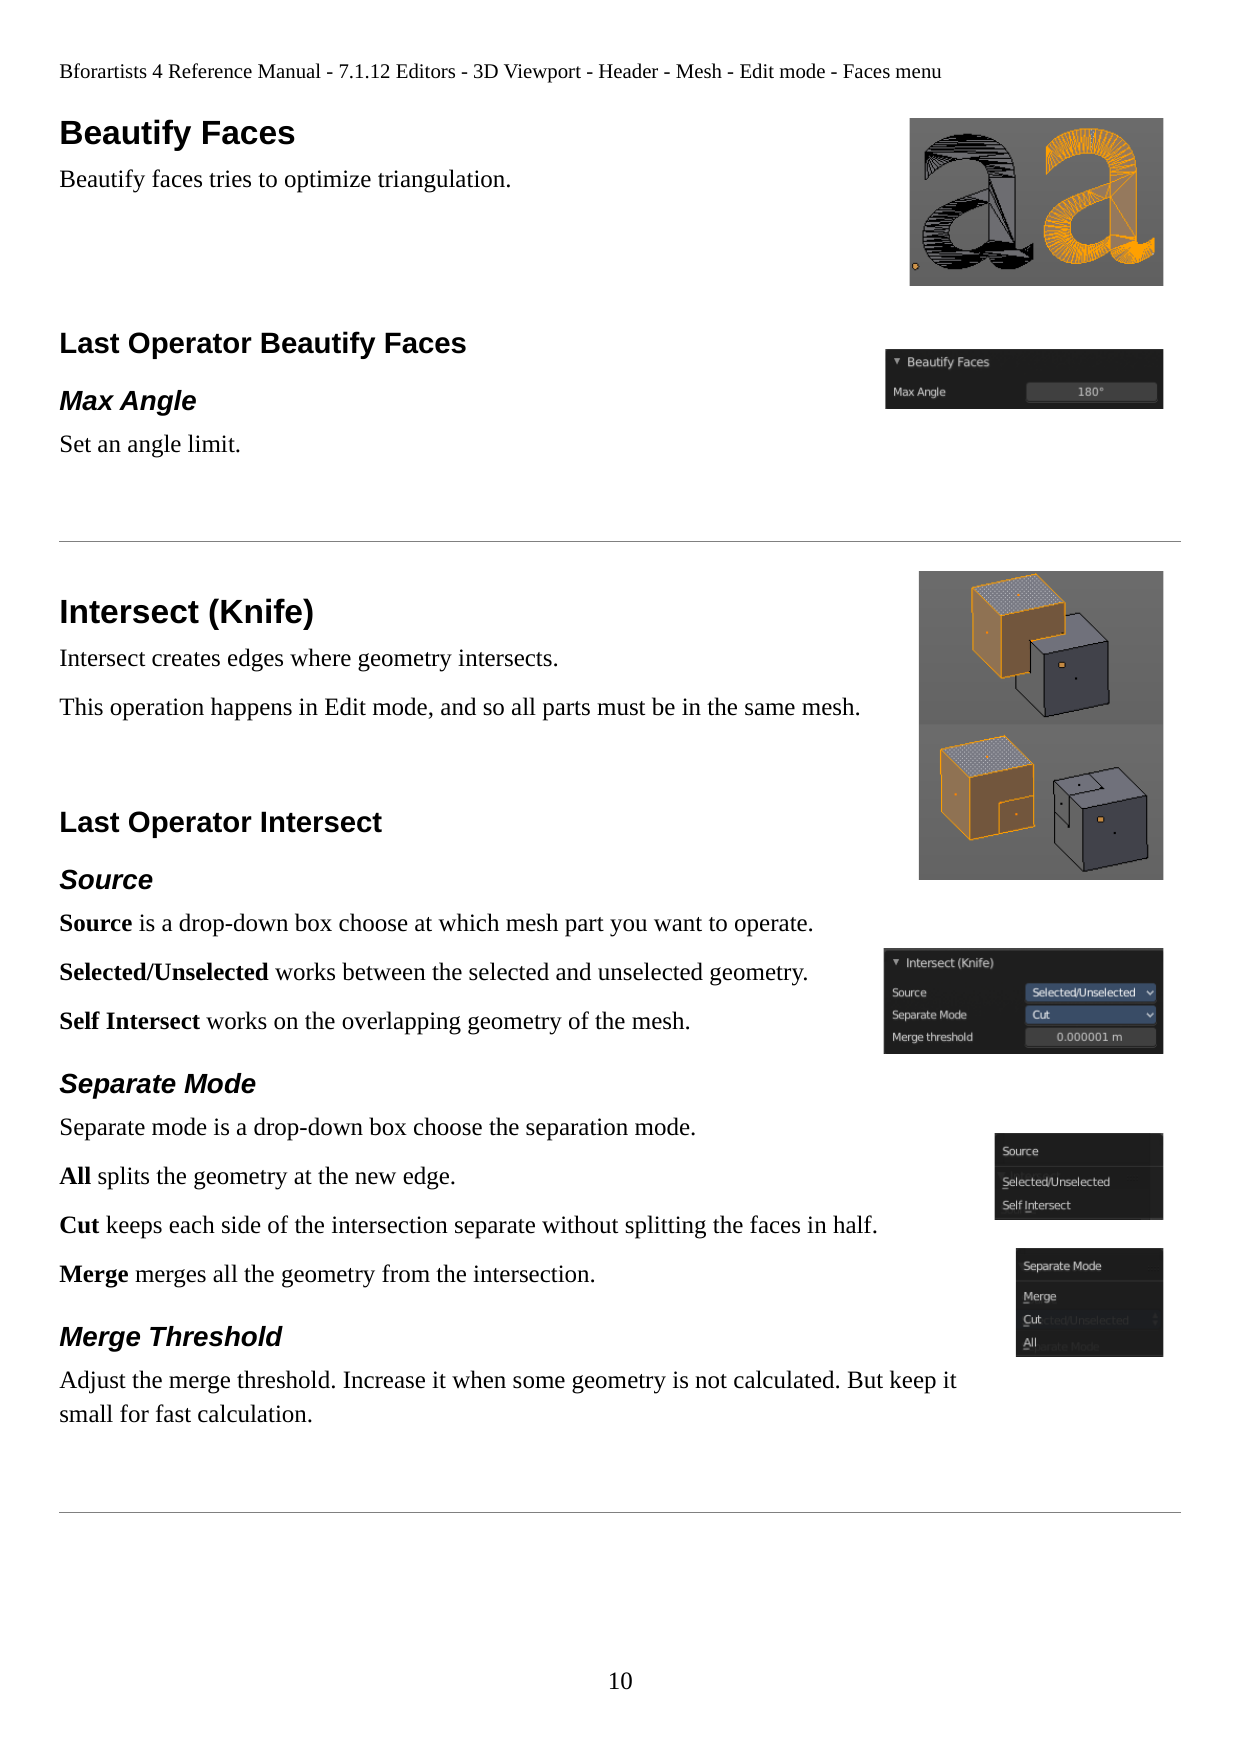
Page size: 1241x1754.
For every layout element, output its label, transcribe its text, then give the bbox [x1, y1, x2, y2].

picture [1015, 1248, 1164, 1357]
text Source is a drop-down box choose at which mesh part you want to operate. [59, 908, 1181, 937]
subtitle Max Angle [59, 384, 1181, 416]
text Cut keeps each side of the intersection separate without splitting the faces in half. [59, 1210, 1181, 1239]
picture [918, 571, 1164, 880]
text Adjust the merge threshold. Increase it when some geometry is not calculated. But keep it small for fast calculation. [59, 1365, 1181, 1428]
text Selected/Unselected works between the selected and unselected geometry. [59, 957, 883, 986]
subtitle Last Operator Intersect [59, 805, 918, 838]
picture [885, 349, 1164, 409]
subtitle Separate Mode [59, 1067, 1181, 1099]
subtitle Last Operator Beautify Faces [59, 326, 1181, 359]
picture [994, 1133, 1164, 1220]
text Separate mode is a drop-down box choose the separation mode. [59, 1112, 1181, 1141]
picture [909, 118, 1164, 286]
text Beautify faces tries to optimize triangulation. [59, 164, 909, 192]
text This operation happens in Edit mode, and so all parts must be in the same mesh. [59, 692, 918, 721]
subtitle [1164, 1321, 1181, 1352]
text Intersect creates edges where geometry intersects. [59, 643, 918, 672]
text Merge merges all the geometry from the intersection. [59, 1259, 1015, 1288]
subtitle Beautify Faces [59, 113, 1181, 151]
subtitle Intersect (Knife) [59, 592, 918, 630]
subtitle [1164, 592, 1181, 630]
picture [883, 948, 1164, 1054]
text All splits the geometry at the new edge. [59, 1161, 994, 1190]
subtitle [1164, 805, 1181, 838]
text Set an angle limit. [59, 429, 1181, 457]
text Self Intersect works on the overlapping geometry of the mesh. [59, 1006, 883, 1035]
subtitle Source [59, 863, 1181, 895]
subtitle Merge Threshold [59, 1321, 1015, 1352]
